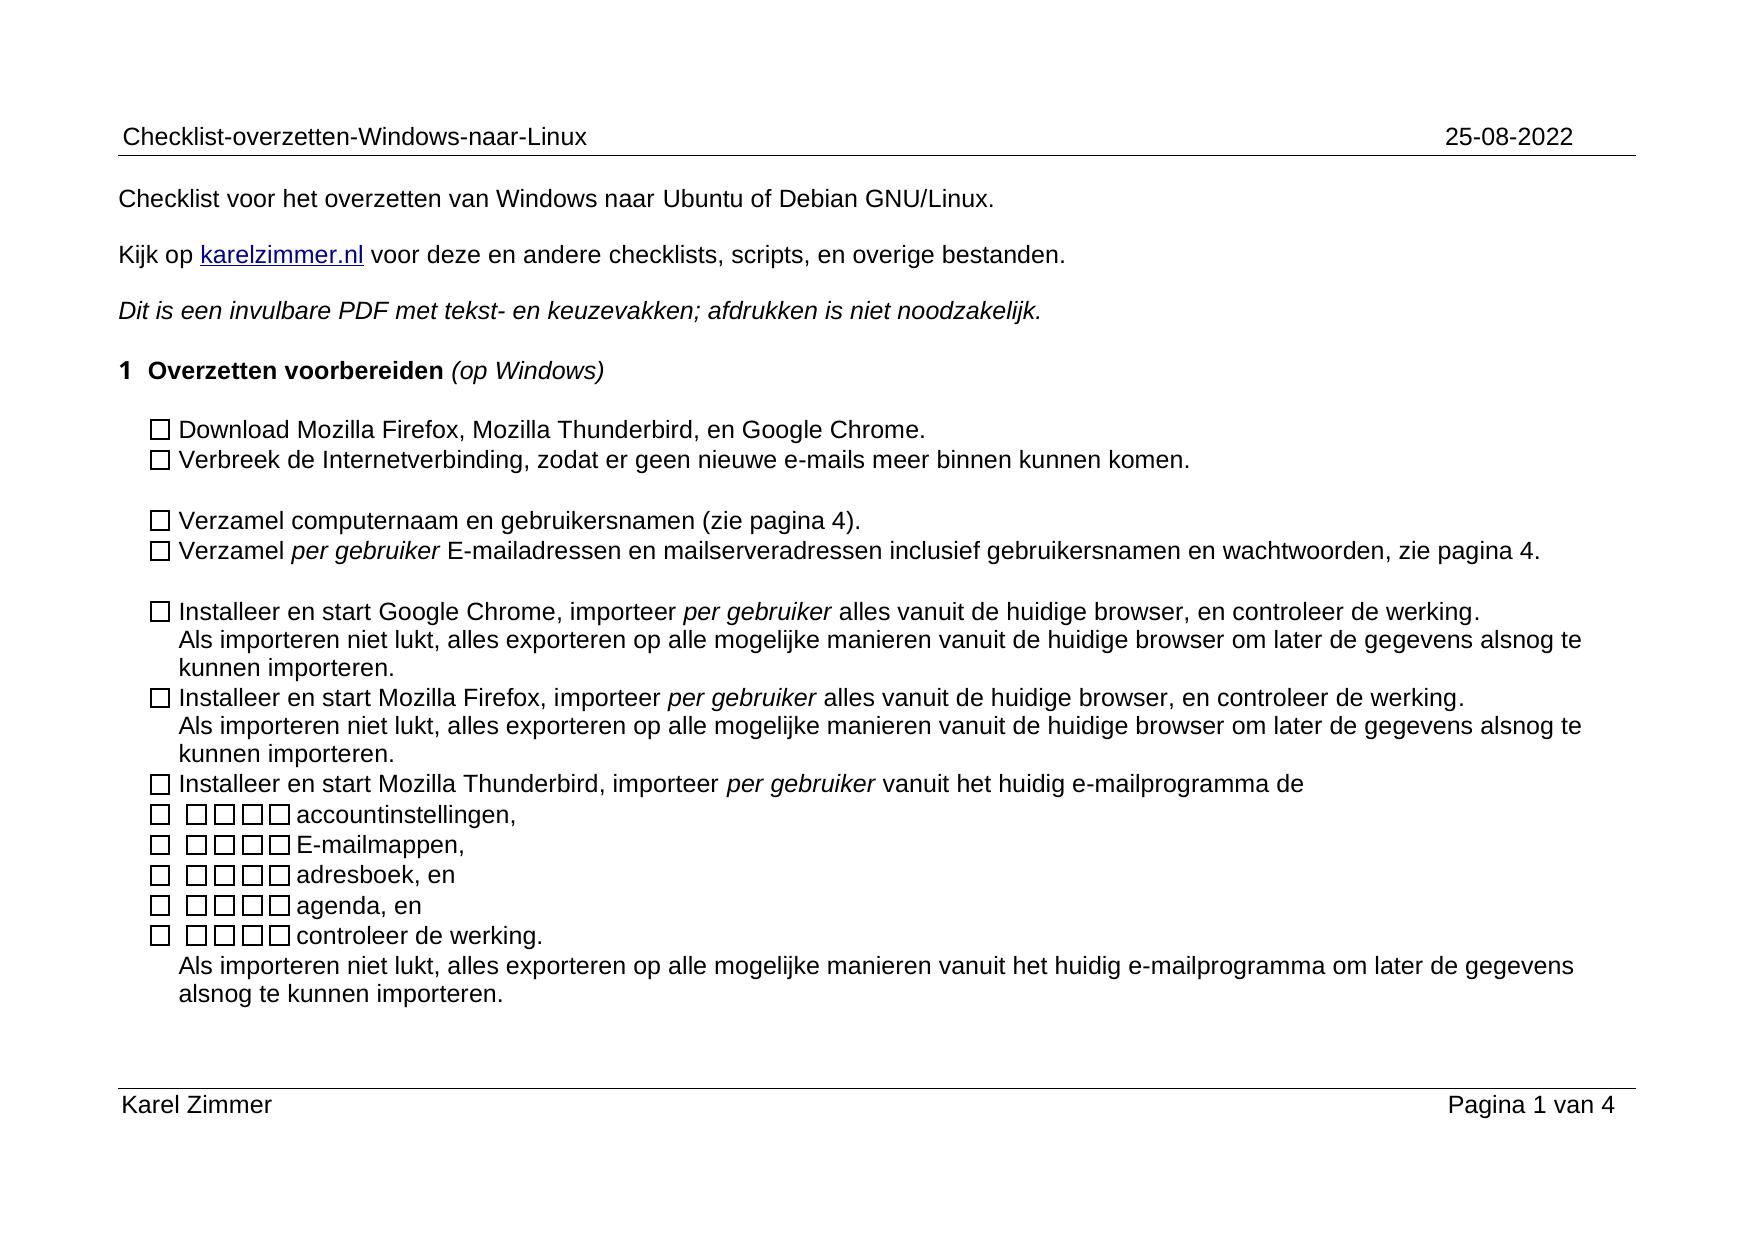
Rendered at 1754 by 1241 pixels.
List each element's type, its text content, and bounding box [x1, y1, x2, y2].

table_cell [141, 800, 177, 830]
table_cell [141, 830, 177, 860]
table_cell [141, 769, 177, 799]
table_cell agenda, en [177, 890, 1617, 921]
table_cell accountinstellingen, [177, 800, 1617, 830]
table_cell Verbreek de Internetverbinding, zodat er geen nieuwe e-mails meer binnen kunnen komen. [177, 445, 1617, 475]
table_cell [141, 921, 177, 951]
table_cell Verzamel per gebruiker E-mailadressen en mailserveradressen inclusief gebruikersnamen en wachtwoorden, zie pagina 4. [177, 536, 1617, 566]
table_cell [141, 506, 177, 536]
text Dit is een invulbare PDF met tekst- en keuzevakken; afdrukken is niet noodzakelijk. [118, 297, 1636, 324]
table_cell [177, 566, 1617, 596]
table_cell [141, 860, 177, 890]
table_cell [141, 536, 177, 566]
table_cell [141, 596, 177, 683]
table_cell [141, 890, 177, 921]
text Kijk op karelzimmer.nl voor deze en andere checklists, scripts, en overige bestanden. [118, 241, 1636, 268]
table_cell Installeer en start Google Chrome, importeer per gebruiker alles vanuit de huidige browser, en controleer de werking. Als importeren niet lukt, alles exporteren op alle mogelijke manieren vanuit de huidige browser om later de gegevens alsnog te kunnen importeren. [177, 596, 1617, 683]
table_cell [141, 951, 177, 1009]
table_header Download Mozilla Firefox, Mozilla Thunderbird, en Google Chrome. [177, 415, 1617, 445]
table_cell Installeer en start Mozilla Thunderbird, importeer per gebruiker vanuit het huidig e-mailprogramma de [177, 769, 1617, 799]
table_cell Installeer en start Mozilla Firefox, importeer per gebruiker alles vanuit de huidige browser, en controleer de werking. Als importeren niet lukt, alles exporteren op alle mogelijke manieren vanuit de huidige browser om later de gegevens alsnog te kunnen importeren. [177, 683, 1617, 769]
table_cell [177, 475, 1617, 506]
table_cell adresboek, en [177, 860, 1617, 890]
table_cell [141, 445, 177, 475]
text Checklist voor het overzetten van Windows naar Ubuntu of Debian GNU/Linux. [118, 184, 1636, 212]
table_cell [141, 683, 177, 769]
table_header [141, 415, 177, 445]
table_cell [141, 566, 177, 596]
table_cell [141, 475, 177, 506]
list Overzetten voorbereiden (op Windows) [118, 353, 1636, 387]
table_cell controleer de werking. [177, 921, 1617, 951]
table_cell Als importeren niet lukt, alles exporteren op alle mogelijke manieren vanuit het huidig e-mailprogramma om later de gegevens alsnog te kunnen importeren. [177, 951, 1617, 1009]
table_cell Verzamel computernaam en gebruikersnamen (zie pagina 4). [177, 506, 1617, 536]
table_cell E-mailmappen, [177, 830, 1617, 860]
